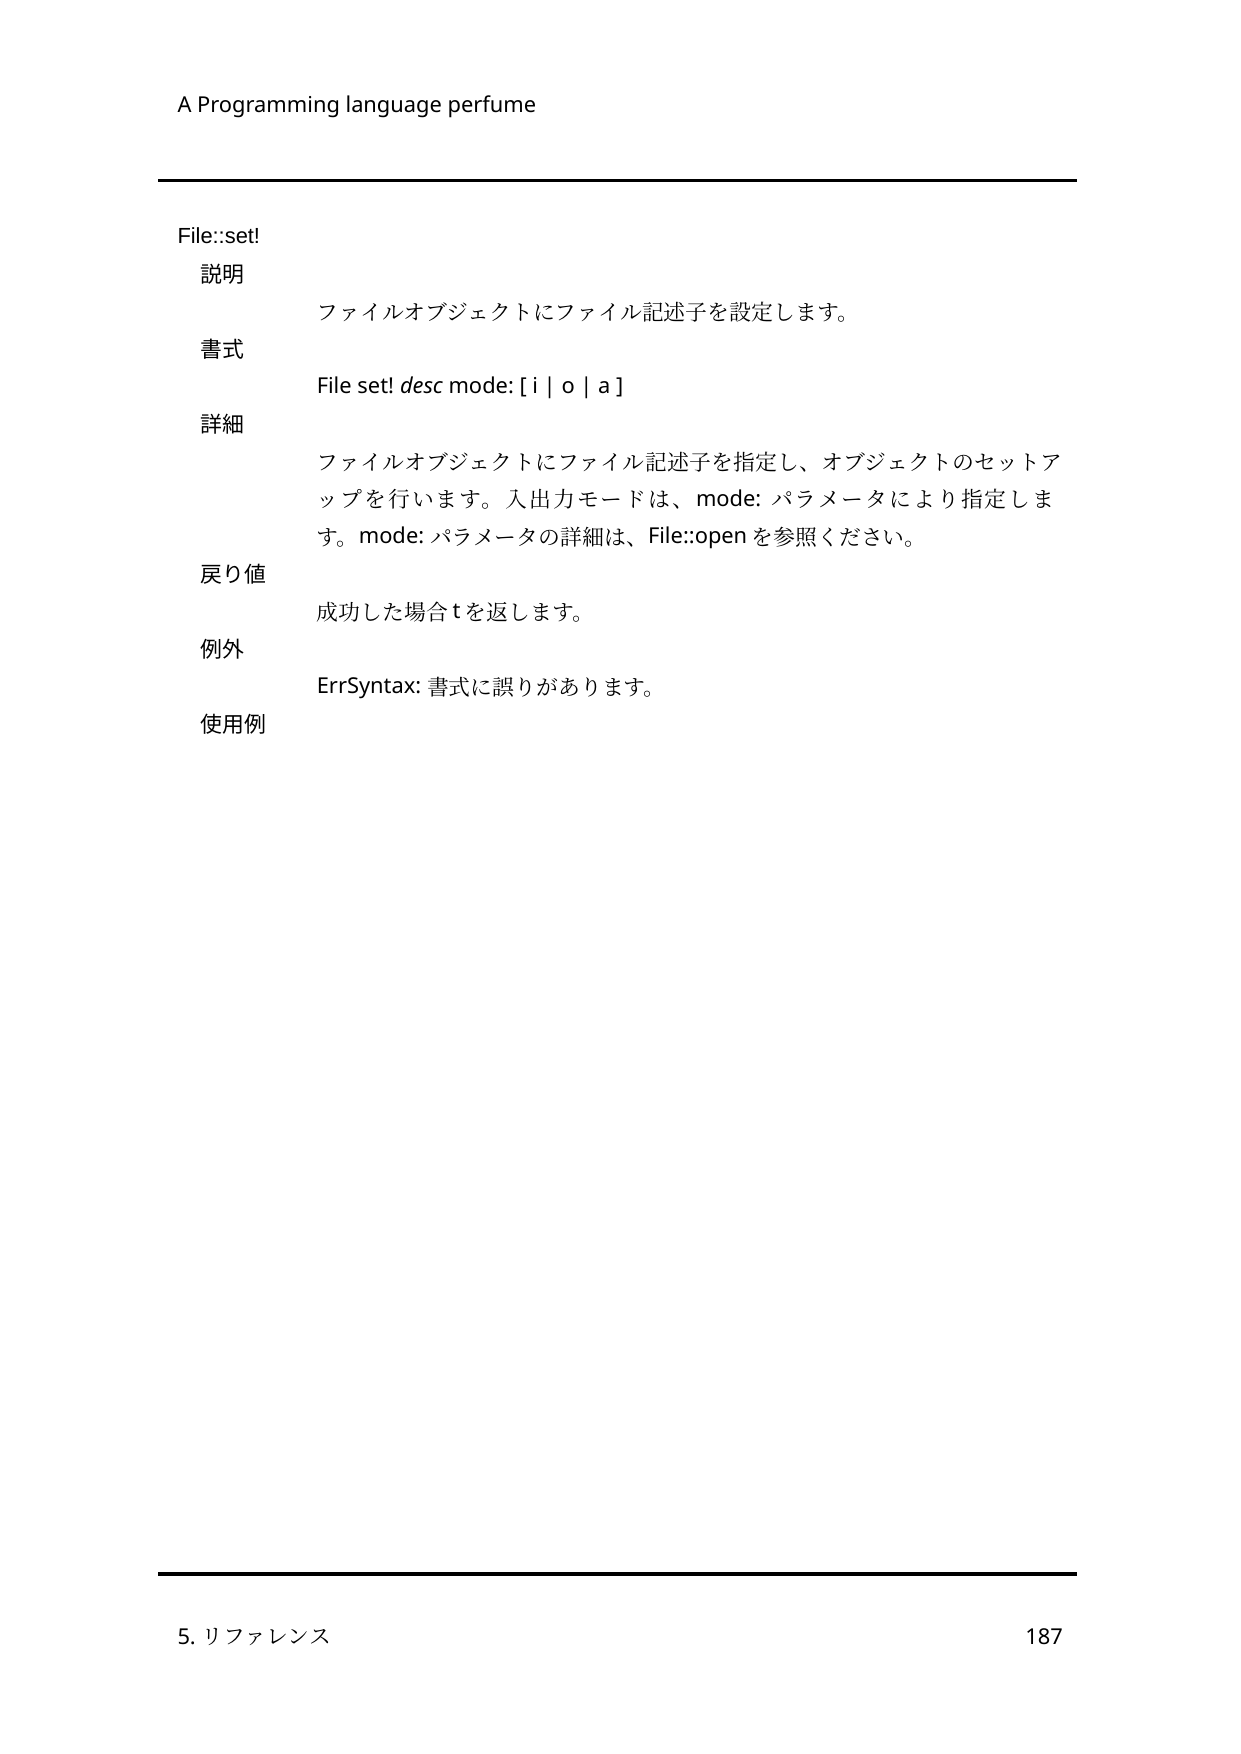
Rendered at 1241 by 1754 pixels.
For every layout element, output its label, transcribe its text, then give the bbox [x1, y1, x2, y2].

table_cell 成功した場合tを返します。 [317, 554, 1063, 629]
table_cell ErrSyntax: 書式に誤りがあります。 [317, 629, 1063, 704]
table_header 説明 [200, 254, 317, 329]
table_cell 詳細 [200, 404, 317, 554]
subtitle File::set! [177, 217, 1063, 254]
table_header ファイルオブジェクトにファイル記述子を設定します。 [317, 254, 1063, 329]
table_cell File set! desc mode: [ i | o | a ] [317, 329, 1063, 404]
table_cell ファイルオブジェクトにファイル記述子を指定し、オブジェクトのセットアップを行います。入出力モードは、mode: パラメータにより指定します。mode: パラメータの詳細は、File::openを参照ください。 [317, 404, 1063, 554]
table_cell 例外 [200, 629, 317, 704]
table_cell 戻り値 [200, 554, 317, 629]
table_cell [317, 704, 1063, 779]
table_cell 書式 [200, 329, 317, 404]
table_cell 使用例 [200, 704, 317, 779]
